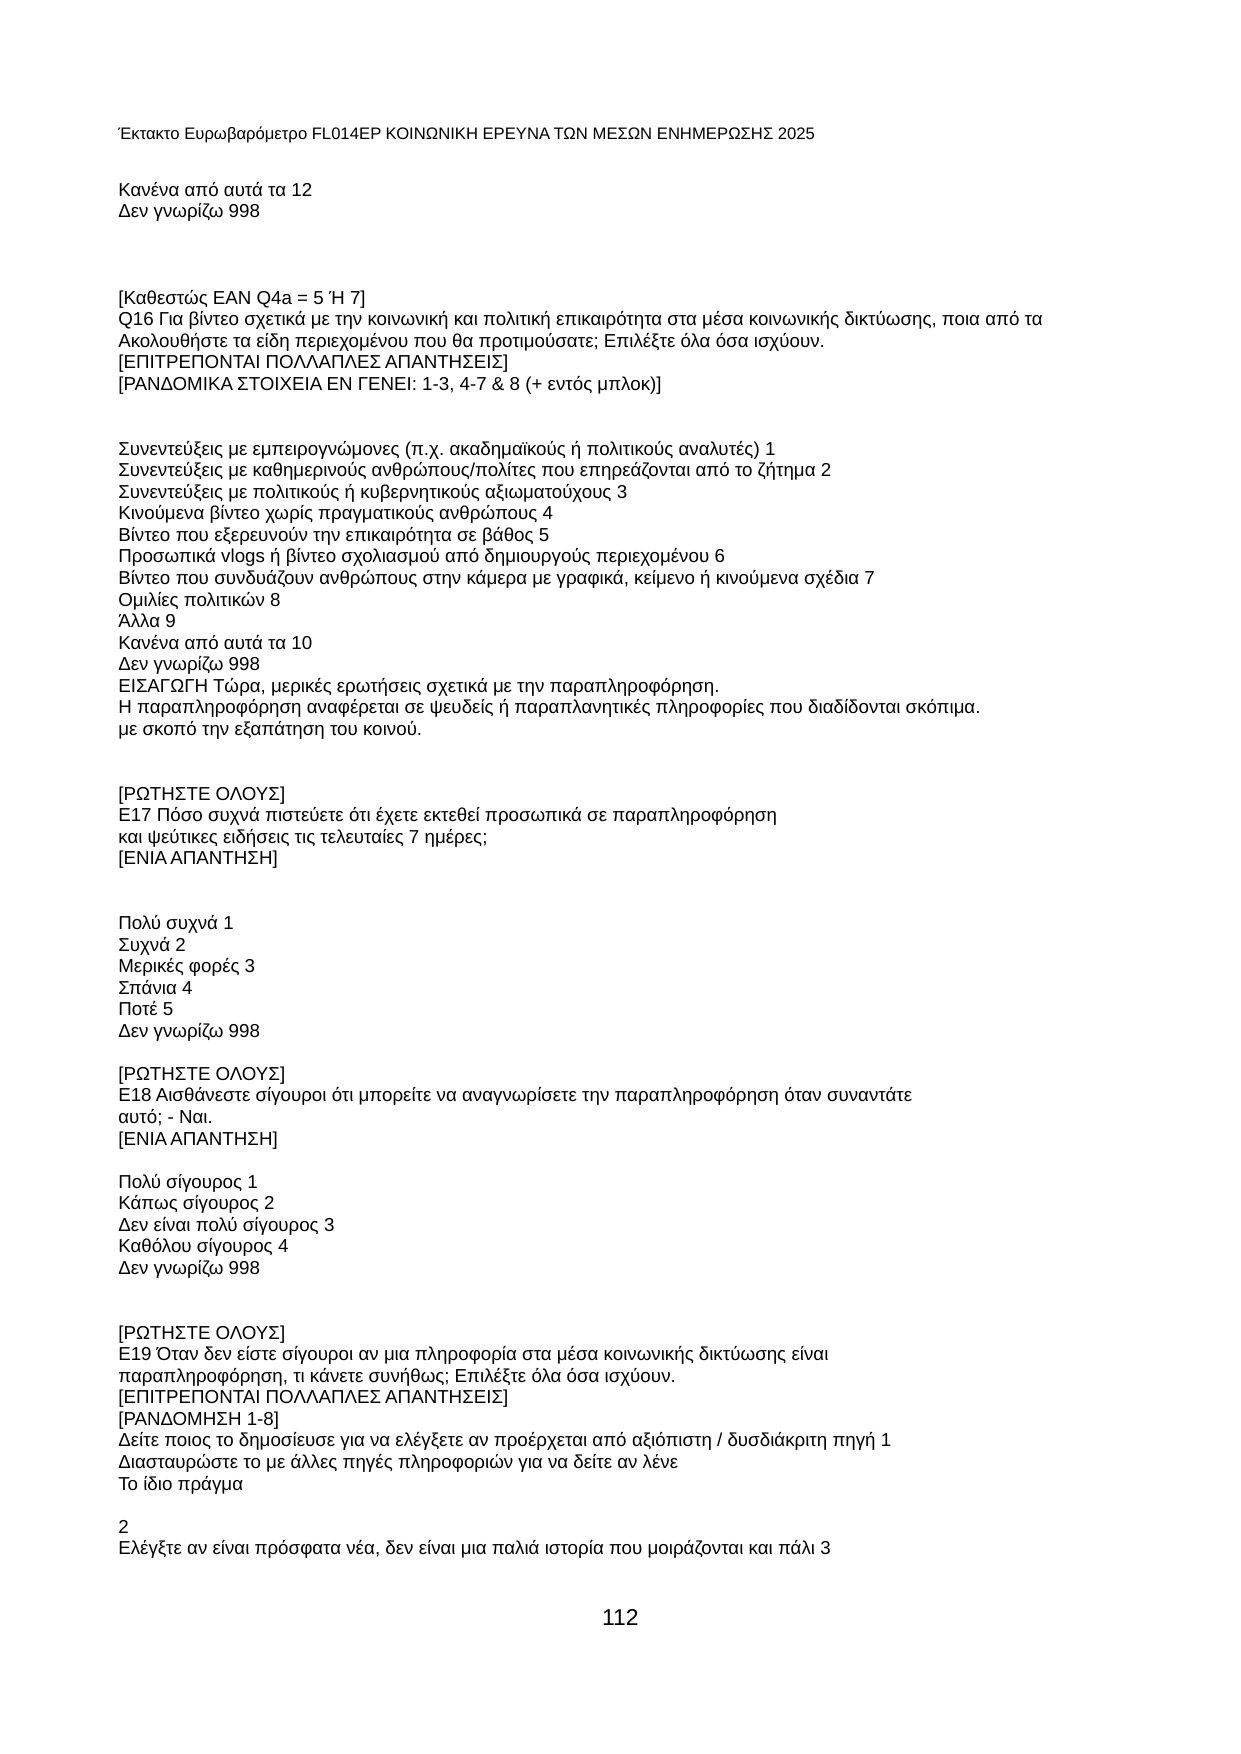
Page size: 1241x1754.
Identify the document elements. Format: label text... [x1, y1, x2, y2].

text αυτό; - Ναι. [118, 1106, 1122, 1127]
text Η παραπληροφόρηση αναφέρεται σε ψευδείς ή παραπλανητικές πληροφορίες που διαδίδονται σκόπιμα. [118, 696, 1122, 718]
text Κανένα από αυτά τα 10 [118, 631, 1122, 653]
text [ΡΑΝΔΟΜΗΣΗ 1-8] [118, 1408, 1122, 1429]
text Q16 Για βίντεο σχετικά με την κοινωνική και πολιτική επικαιρότητα στα μέσα κοινωνικής δικτύωσης, ποια από τα [118, 308, 1122, 329]
text Δείτε ποιος το δημοσίευσε για να ελέγξετε αν προέρχεται από αξιόπιστη / δυσδιάκριτη πηγή 1 [118, 1429, 1122, 1451]
text Ομιλίες πολιτικών 8 [118, 588, 1122, 610]
text Δεν είναι πολύ σίγουρος 3 [118, 1214, 1122, 1235]
text Δεν γνωρίζω 998 [118, 1019, 1122, 1041]
text [ΕΠΙΤΡΕΠΟΝΤΑΙ ΠΟΛΛΑΠΛΕΣ ΑΠΑΝΤΗΣΕΙΣ] [118, 351, 1122, 373]
text Ακολουθήστε τα είδη περιεχομένου που θα προτιμούσατε; Επιλέξτε όλα όσα ισχύουν. [118, 329, 1122, 351]
text [ΕΝΙΑ ΑΠΑΝΤΗΣΗ] [118, 1127, 1122, 1149]
text Μερικές φορές 3 [118, 955, 1122, 976]
text Άλλα 9 [118, 610, 1122, 631]
text [ΡΩΤΗΣΤΕ ΟΛΟΥΣ] [118, 1321, 1122, 1343]
text Το ίδιο πράγμα [118, 1472, 1122, 1494]
text Κανένα από αυτά τα 12 [118, 179, 1122, 200]
text Βίντεο που εξερευνούν την επικαιρότητα σε βάθος 5 [118, 524, 1122, 545]
text [ΡΩΤΗΣΤΕ ΟΛΟΥΣ] [118, 1063, 1122, 1084]
text [ΡΩΤΗΣΤΕ ΟΛΟΥΣ] [118, 782, 1122, 804]
text Κινούμενα βίντεο χωρίς πραγματικούς ανθρώπους 4 [118, 502, 1122, 524]
text παραπληροφόρηση, τι κάνετε συνήθως; Επιλέξτε όλα όσα ισχύουν. [118, 1364, 1122, 1386]
text Ελέγξτε αν είναι πρόσφατα νέα, δεν είναι μια παλιά ιστορία που μοιράζονται και πάλι 3 [118, 1537, 1122, 1559]
text Δεν γνωρίζω 998 [118, 653, 1122, 674]
text και ψεύτικες ειδήσεις τις τελευταίες 7 ημέρες; [118, 826, 1122, 847]
text [ΕΠΙΤΡΕΠΟΝΤΑΙ ΠΟΛΛΑΠΛΕΣ ΑΠΑΝΤΗΣΕΙΣ] [118, 1386, 1122, 1408]
text 2 [118, 1516, 1122, 1537]
text Ε17 Πόσο συχνά πιστεύετε ότι έχετε εκτεθεί προσωπικά σε παραπληροφόρηση [118, 804, 1122, 826]
text Πολύ συχνά 1 [118, 912, 1122, 933]
text Βίντεο που συνδυάζουν ανθρώπους στην κάμερα με γραφικά, κείμενο ή κινούμενα σχέδια 7 [118, 567, 1122, 588]
text [ΕΝΙΑ ΑΠΑΝΤΗΣΗ] [118, 847, 1122, 869]
text Δεν γνωρίζω 998 [118, 200, 1122, 222]
text [ΡΑΝΔΟΜΙΚΑ ΣΤΟΙΧΕΙΑ ΕΝ ΓΕΝΕΙ: 1-3, 4-7 & 8 (+ εντός μπλοκ)] [118, 373, 1122, 394]
text Ε18 Αισθάνεστε σίγουροι ότι μπορείτε να αναγνωρίσετε την παραπληροφόρηση όταν συναντάτε [118, 1084, 1122, 1106]
text με σκοπό την εξαπάτηση του κοινού. [118, 718, 1122, 739]
text ΕΙΣΑΓΩΓΗ Τώρα, μερικές ερωτήσεις σχετικά με την παραπληροφόρηση. [118, 674, 1122, 696]
text Δεν γνωρίζω 998 [118, 1257, 1122, 1278]
text Συνεντεύξεις με καθημερινούς ανθρώπους/πολίτες που επηρεάζονται από το ζήτημα 2 [118, 459, 1122, 481]
text Κάπως σίγουρος 2 [118, 1192, 1122, 1214]
text Προσωπικά vlogs ή βίντεο σχολιασμού από δημιουργούς περιεχομένου 6 [118, 545, 1122, 567]
text Συνεντεύξεις με πολιτικούς ή κυβερνητικούς αξιωματούχους 3 [118, 481, 1122, 502]
text Ε19 Όταν δεν είστε σίγουροι αν μια πληροφορία στα μέσα κοινωνικής δικτύωσης είναι [118, 1343, 1122, 1364]
text Σπάνια 4 [118, 976, 1122, 998]
text Πολύ σίγουρος 1 [118, 1171, 1122, 1192]
text Καθόλου σίγουρος 4 [118, 1235, 1122, 1257]
text Συχνά 2 [118, 933, 1122, 955]
text Διασταυρώστε το με άλλες πηγές πληροφοριών για να δείτε αν λένε [118, 1451, 1122, 1472]
text Ποτέ 5 [118, 998, 1122, 1019]
text [Καθεστώς ΕΑΝ Q4a = 5 Ή 7] [118, 286, 1122, 308]
text Συνεντεύξεις με εμπειρογνώμονες (π.χ. ακαδημαϊκούς ή πολιτικούς αναλυτές) 1 [118, 437, 1122, 459]
